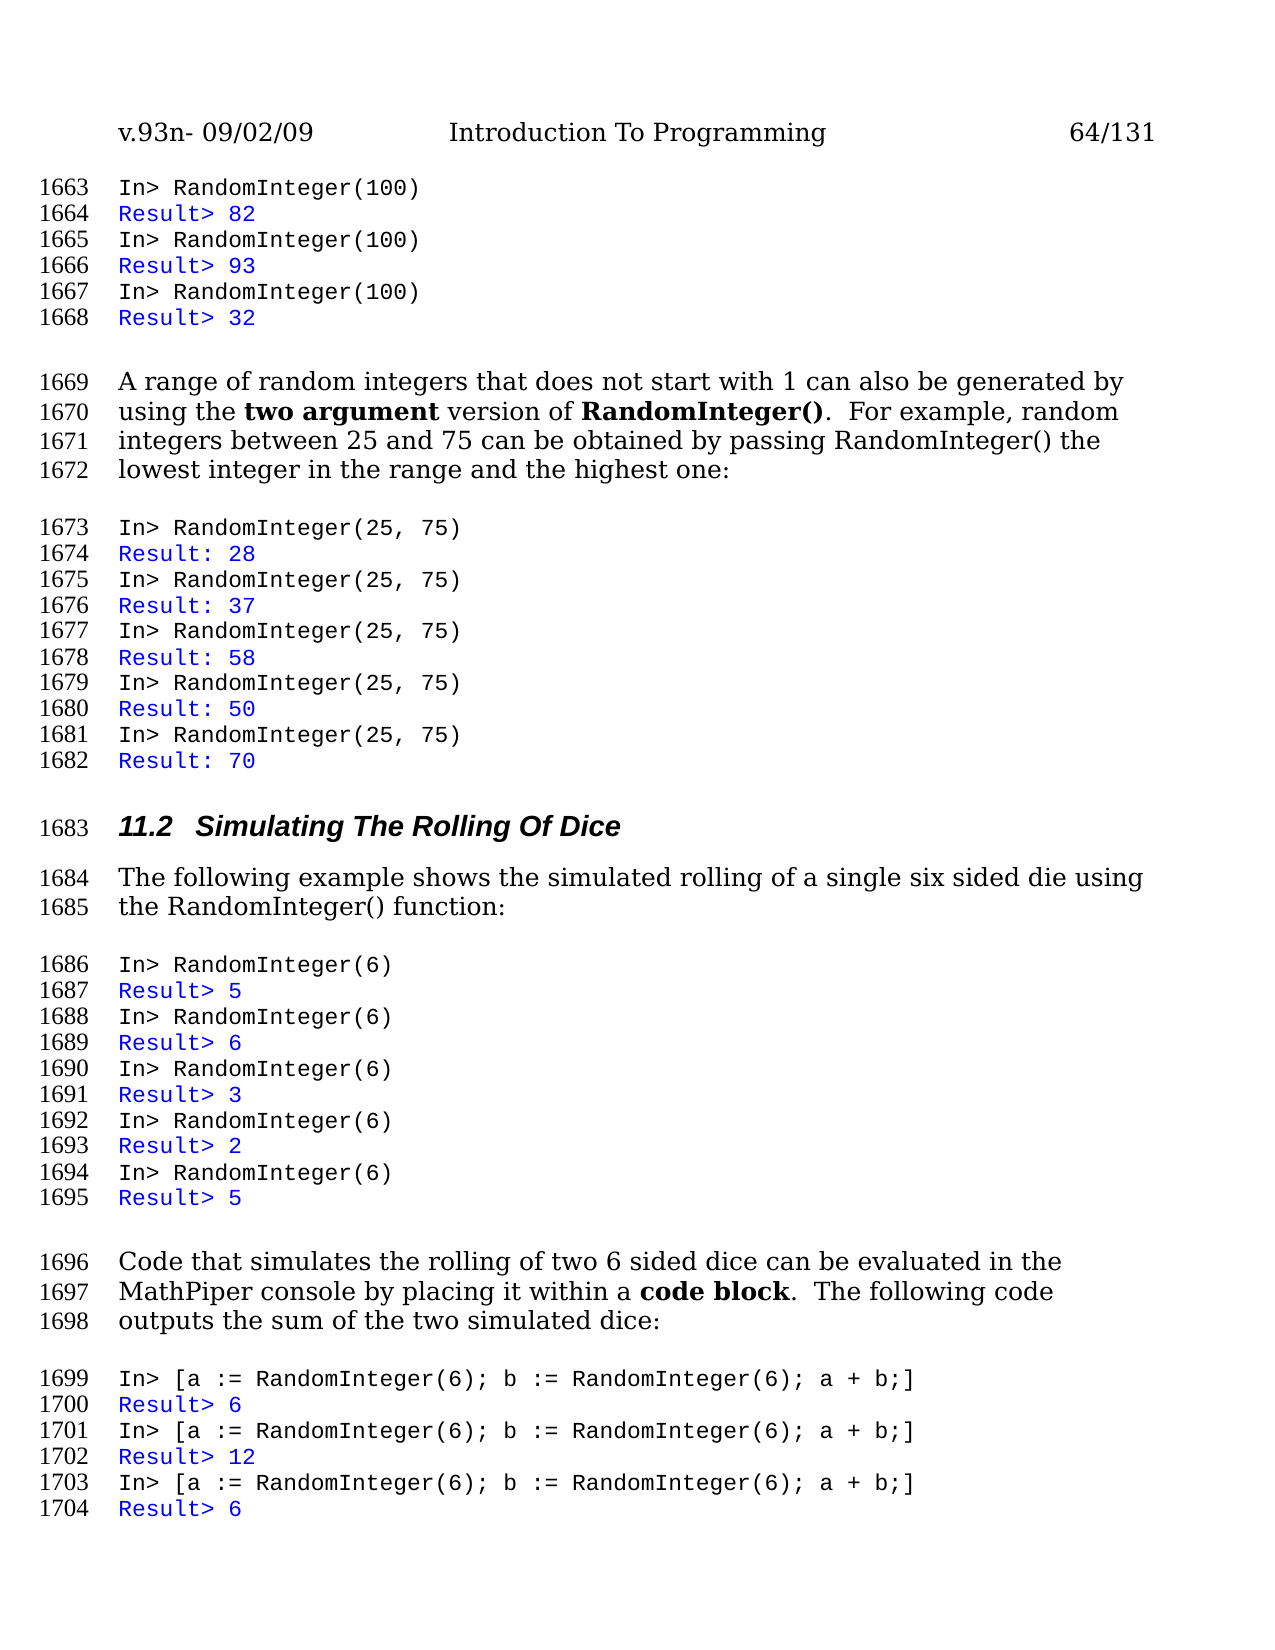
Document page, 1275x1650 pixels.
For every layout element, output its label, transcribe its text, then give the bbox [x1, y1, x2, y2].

text Result> 82 [118, 203, 1157, 229]
text In> RandomInteger(6) [118, 1005, 1157, 1031]
text In> [a := RandomInteger(6); b := RandomInteger(6); a + b;] [118, 1471, 1157, 1497]
text The following example shows the simulated rolling of a single six sided die using the RandomInteger() function: [118, 863, 1157, 921]
text Result> 3 [118, 1083, 1157, 1109]
text A range of random integers that does not start with 1 can also be generated by using the two argument version of RandomInteger(). For example, random integers between 25 and 75 can be obtained by passing RandomInteger() the lowest integer in the range and the highest one: [118, 367, 1157, 484]
text In> [a := RandomInteger(6); b := RandomInteger(6); a + b;] [118, 1367, 1157, 1393]
text Result> 6 [118, 1031, 1157, 1057]
text Result: 70 [118, 749, 1157, 776]
text Result: 28 [118, 542, 1157, 568]
text Result: 58 [118, 646, 1157, 672]
text In> RandomInteger(6) [118, 1109, 1157, 1135]
text In> RandomInteger(6) [118, 1057, 1157, 1083]
text In> [a := RandomInteger(6); b := RandomInteger(6); a + b;] [118, 1419, 1157, 1445]
text In> RandomInteger(6) [118, 1161, 1157, 1187]
text Result> 12 [118, 1445, 1157, 1471]
text Code that simulates the rolling of two 6 sided dice can be evaluated in the MathPiper console by placing it within a code block. The following code outputs the sum of the two simulated dice: [118, 1248, 1157, 1335]
text In> RandomInteger(6) [118, 953, 1157, 979]
text In> RandomInteger(25, 75) [118, 724, 1157, 749]
text Result> 2 [118, 1135, 1157, 1161]
text Result> 5 [118, 979, 1157, 1005]
text In> RandomInteger(25, 75) [118, 672, 1157, 698]
text Result> 6 [118, 1497, 1157, 1523]
text In> RandomInteger(100) [118, 177, 1157, 203]
text In> RandomInteger(25, 75) [118, 620, 1157, 646]
text Result> 6 [118, 1393, 1157, 1419]
text In> RandomInteger(25, 75) [118, 568, 1157, 594]
text Result> 5 [118, 1187, 1157, 1213]
text Result> 93 [118, 254, 1157, 281]
text Result> 32 [118, 306, 1157, 332]
text Result: 37 [118, 594, 1157, 620]
subtitle Simulating The Rolling Of Dice [118, 808, 1157, 842]
text In> RandomInteger(100) [118, 229, 1157, 254]
text In> RandomInteger(25, 75) [118, 516, 1157, 542]
text In> RandomInteger(100) [118, 281, 1157, 306]
text Result: 50 [118, 698, 1157, 724]
